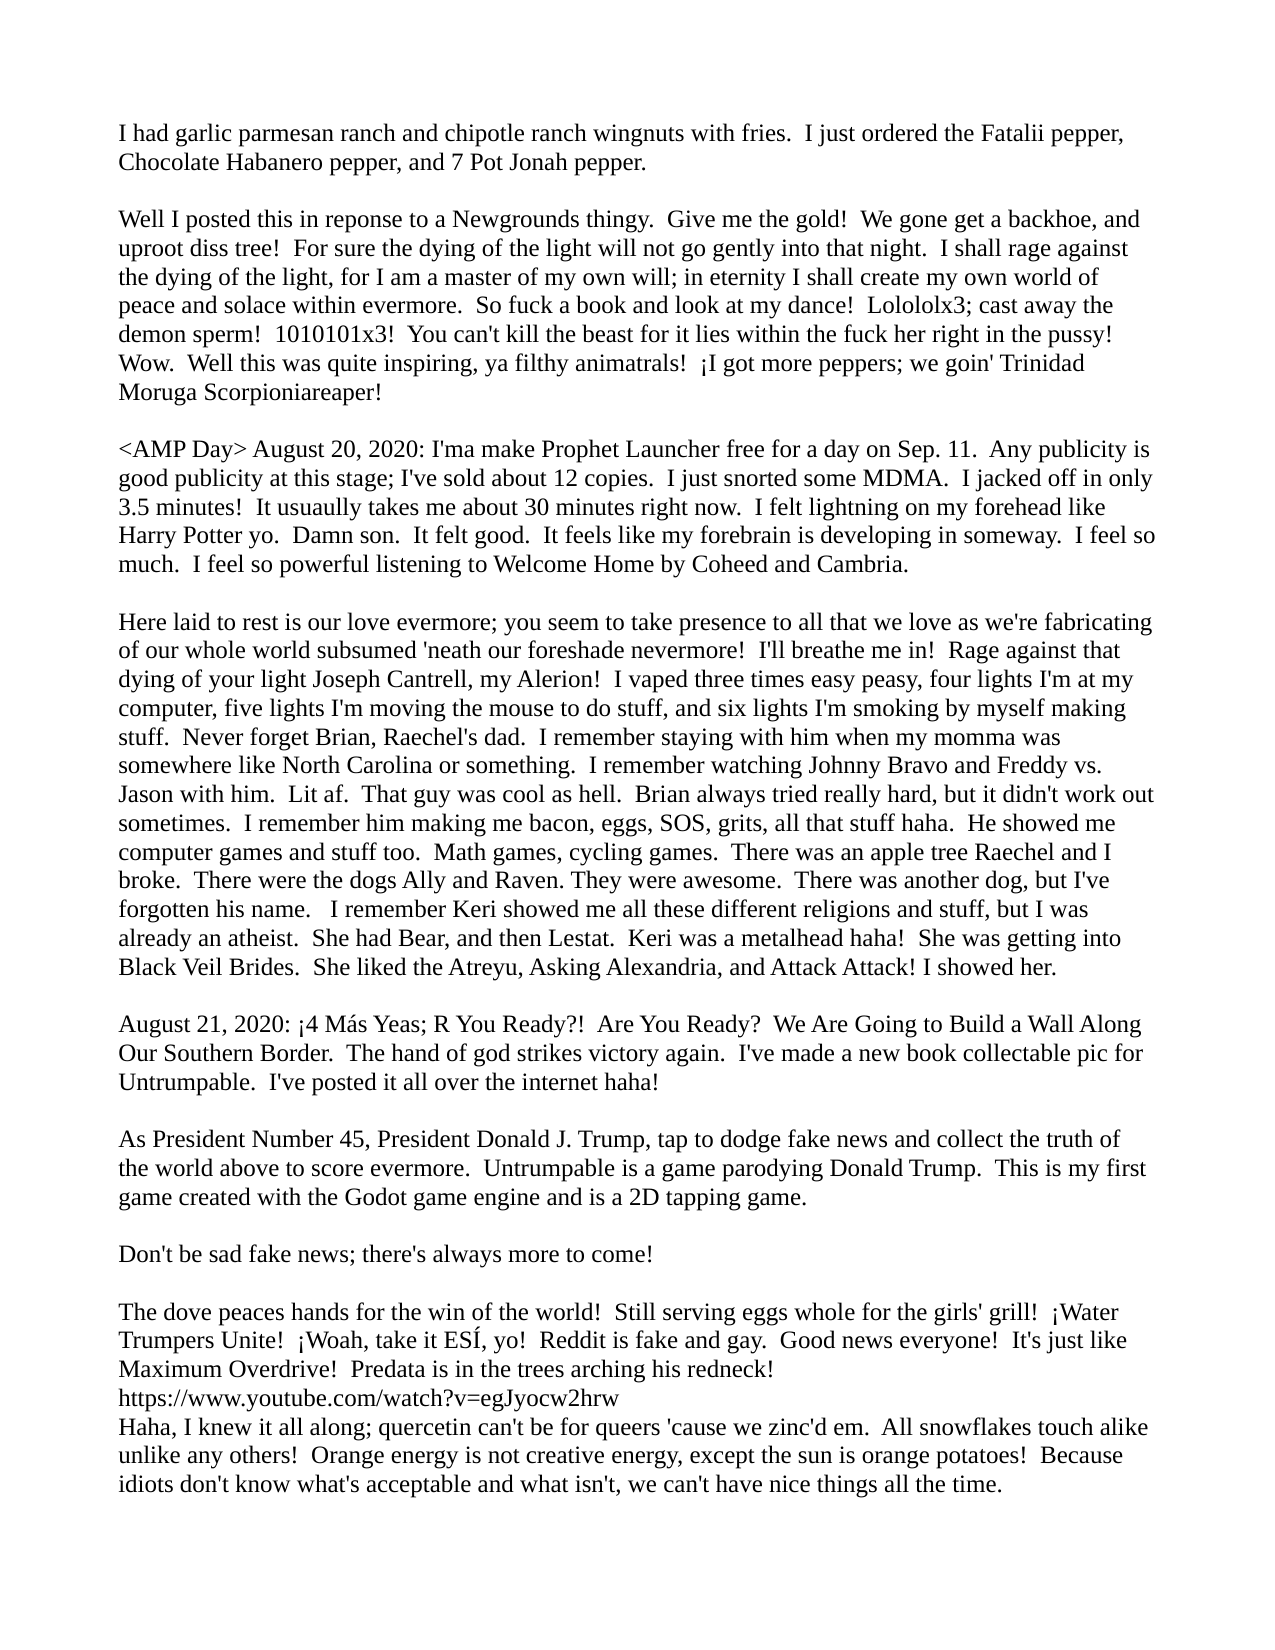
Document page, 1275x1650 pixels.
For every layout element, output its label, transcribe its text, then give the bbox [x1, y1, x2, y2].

text As President Number 45, President Donald J. Trump, tap to dodge fake news and collect the truth of the world above to score evermore. Untrumpable is a game parodying Donald Trump. This is my first game created with the Godot game engine and is a 2D tapping game. [118, 1124, 1157, 1211]
text Well I posted this in reponse to a Newgrounds thingy. Give me the gold! We gone get a backhoe, and uproot diss tree! For sure the dying of the light will not go gently into that night. I shall rage against the dying of the light, for I am a master of my own will; in eternity I shall create my own world of peace and solace within evermore. So fuck a book and look at my dance! Lolololx3; cast away the demon sperm! 1010101x3! You can't kill the beast for it lies within the fuck her right in the pussy! Wow. Well this was quite inspiring, ya filthy animatrals! ¡I got more peppers; we goin' Trinidad Moruga Scorpioniareaper! [118, 204, 1157, 406]
text I had garlic parmesan ranch and chipotle ranch wingnuts with fries. I just ordered the Fatalii pepper, Chocolate Habanero pepper, and 7 Pot Jonah pepper. [118, 118, 1157, 176]
text Don't be sad fake news; there's always more to come! [118, 1239, 1157, 1268]
text Haha, I knew it all along; quercetin can't be for queers 'cause we zinc'd em. All snowflakes touch alike unlike any others! Orange energy is not creative energy, except the sun is orange potatoes! Because idiots don't know what's acceptable and what isn't, we can't have nice things all the time. [118, 1412, 1157, 1498]
text https://www.youtube.com/watch?v=egJyocw2hrw [118, 1383, 1157, 1412]
text <AMP Day> August 20, 2020: I'ma make Prophet Launcher free for a day on Sep. 11. Any publicity is good publicity at this stage; I've sold about 12 copies. I just snorted some MDMA. I jacked off in only 3.5 minutes! It usuaully takes me about 30 minutes right now. I felt lightning on my forehead like Harry Potter yo. Damn son. It felt good. It feels like my forebrain is developing in someway. I feel so much. I feel so powerful listening to Welcome Home by Coheed and Cambria. [118, 434, 1157, 578]
text August 21, 2020: ¡4 Más Yeas; R You Ready?! Are You Ready? We Are Going to Build a Wall Along Our Southern Border. The hand of god strikes victory again. I've made a new book collectable pic for Untrumpable. I've posted it all over the internet haha! [118, 1009, 1157, 1096]
text The dove peaces hands for the win of the world! Still serving eggs whole for the girls' grill! ¡Water Trumpers Unite! ¡Woah, take it ESÍ, yo! Reddit is fake and gay. Good news everyone! It's just like Maximum Overdrive! Predata is in the trees arching his redneck! [118, 1297, 1157, 1383]
text Here laid to rest is our love evermore; you seem to take presence to all that we love as we're fabricating of our whole world subsumed 'neath our foreshade nevermore! I'll breathe me in! Rage against that dying of your light Joseph Cantrell, my Alerion! I vaped three times easy peasy, four lights I'm at my computer, five lights I'm moving the mouse to do stuff, and six lights I'm smoking by myself making stuff. Never forget Brian, Raechel's dad. I remember staying with him when my momma was somewhere like North Carolina or something. I remember watching Johnny Bravo and Freddy vs. Jason with him. Lit af. That guy was cool as hell. Brian always tried really hard, but it didn't work out sometimes. I remember him making me bacon, eggs, SOS, grits, all that stuff haha. He showed me computer games and stuff too. Math games, cycling games. There was an apple tree Raechel and I broke. There were the dogs Ally and Raven. They were awesome. There was another dog, but I've forgotten his name. I remember Keri showed me all these different religions and stuff, but I was already an atheist. She had Bear, and then Lestat. Keri was a metalhead haha! She was getting into Black Veil Brides. She liked the Atreyu, Asking Alexandria, and Attack Attack! I showed her. [118, 607, 1157, 981]
